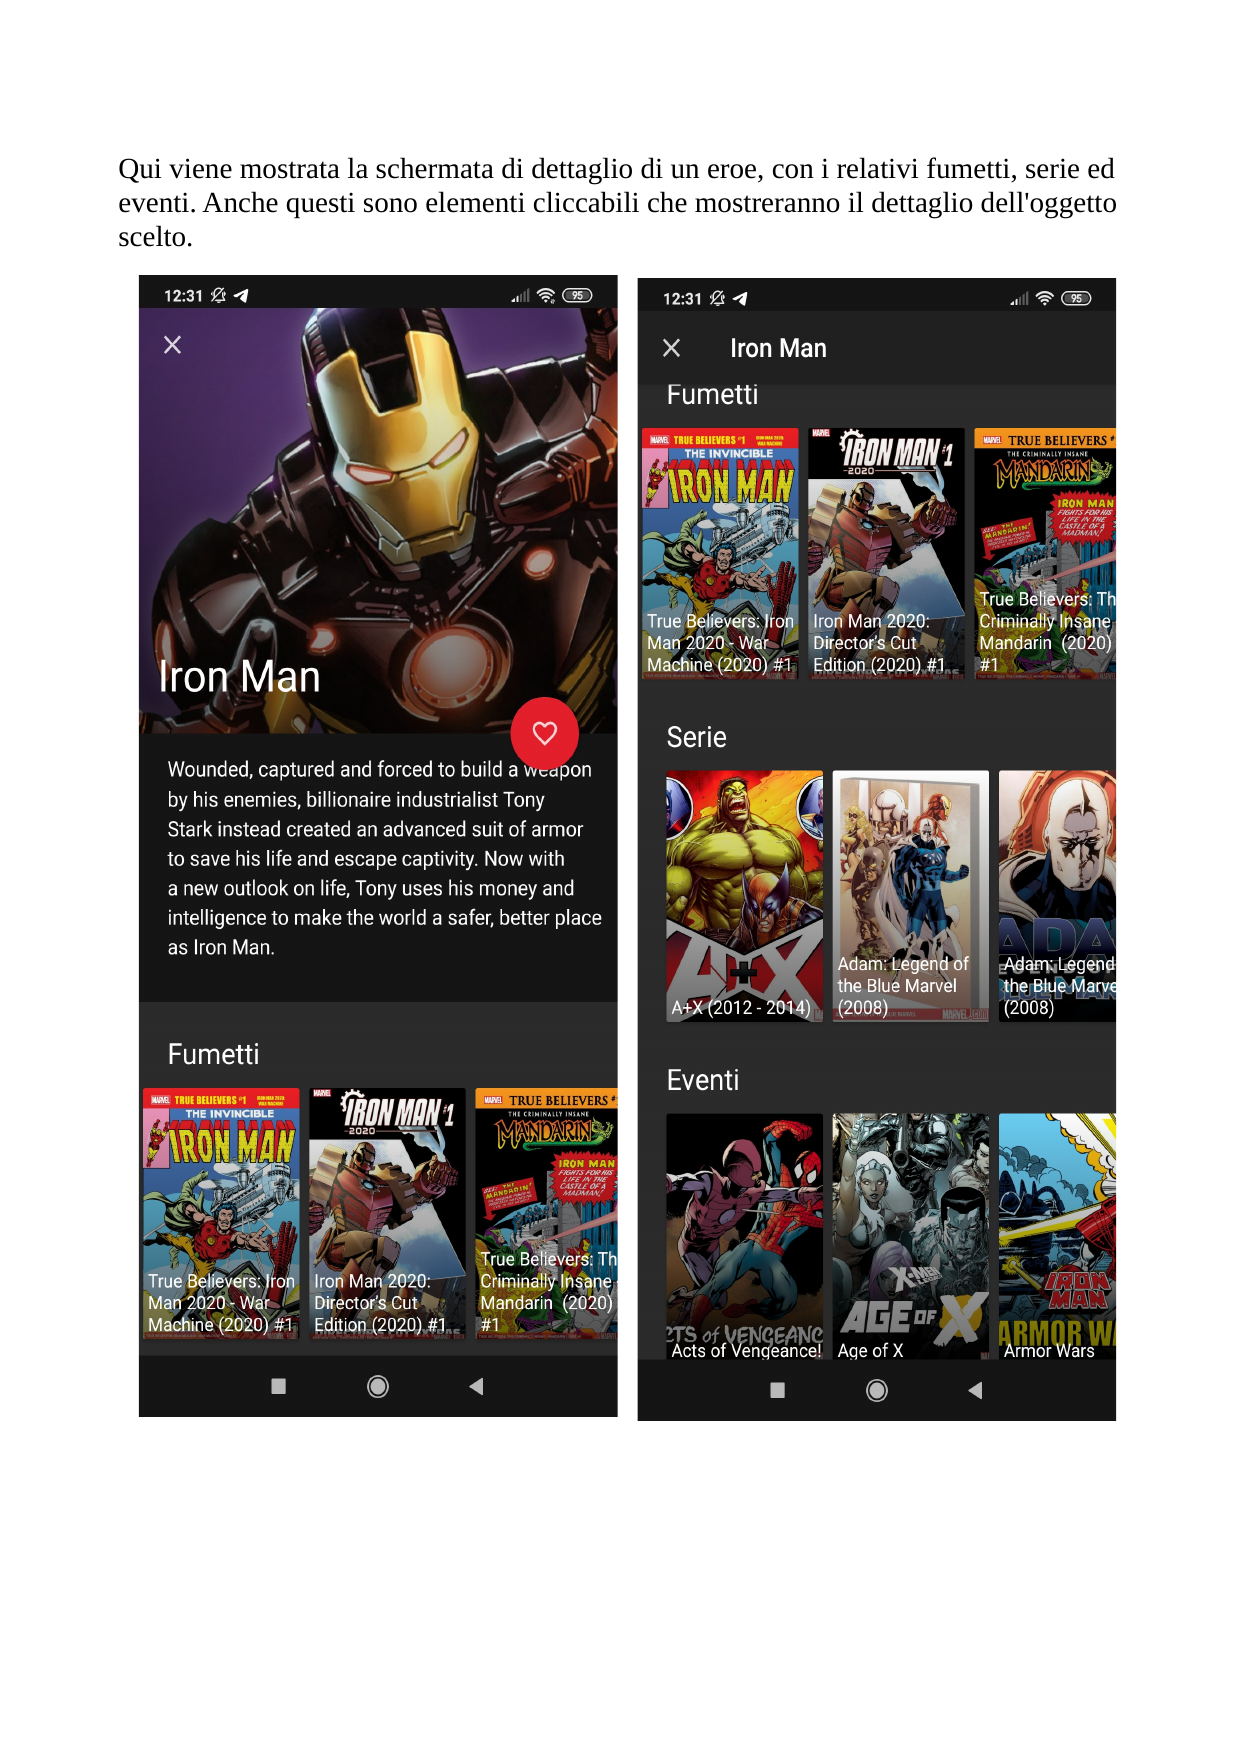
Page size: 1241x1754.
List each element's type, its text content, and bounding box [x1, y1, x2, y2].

picture [138, 275, 618, 1417]
text Qui viene mostrata la schermata di dettaglio di un eroe, con i relativi fumetti, serie ed eventi. Anche questi sono elementi cliccabili che mostreranno il dettaglio dell'oggetto scelto. [118, 152, 1122, 252]
picture [637, 278, 1117, 1421]
